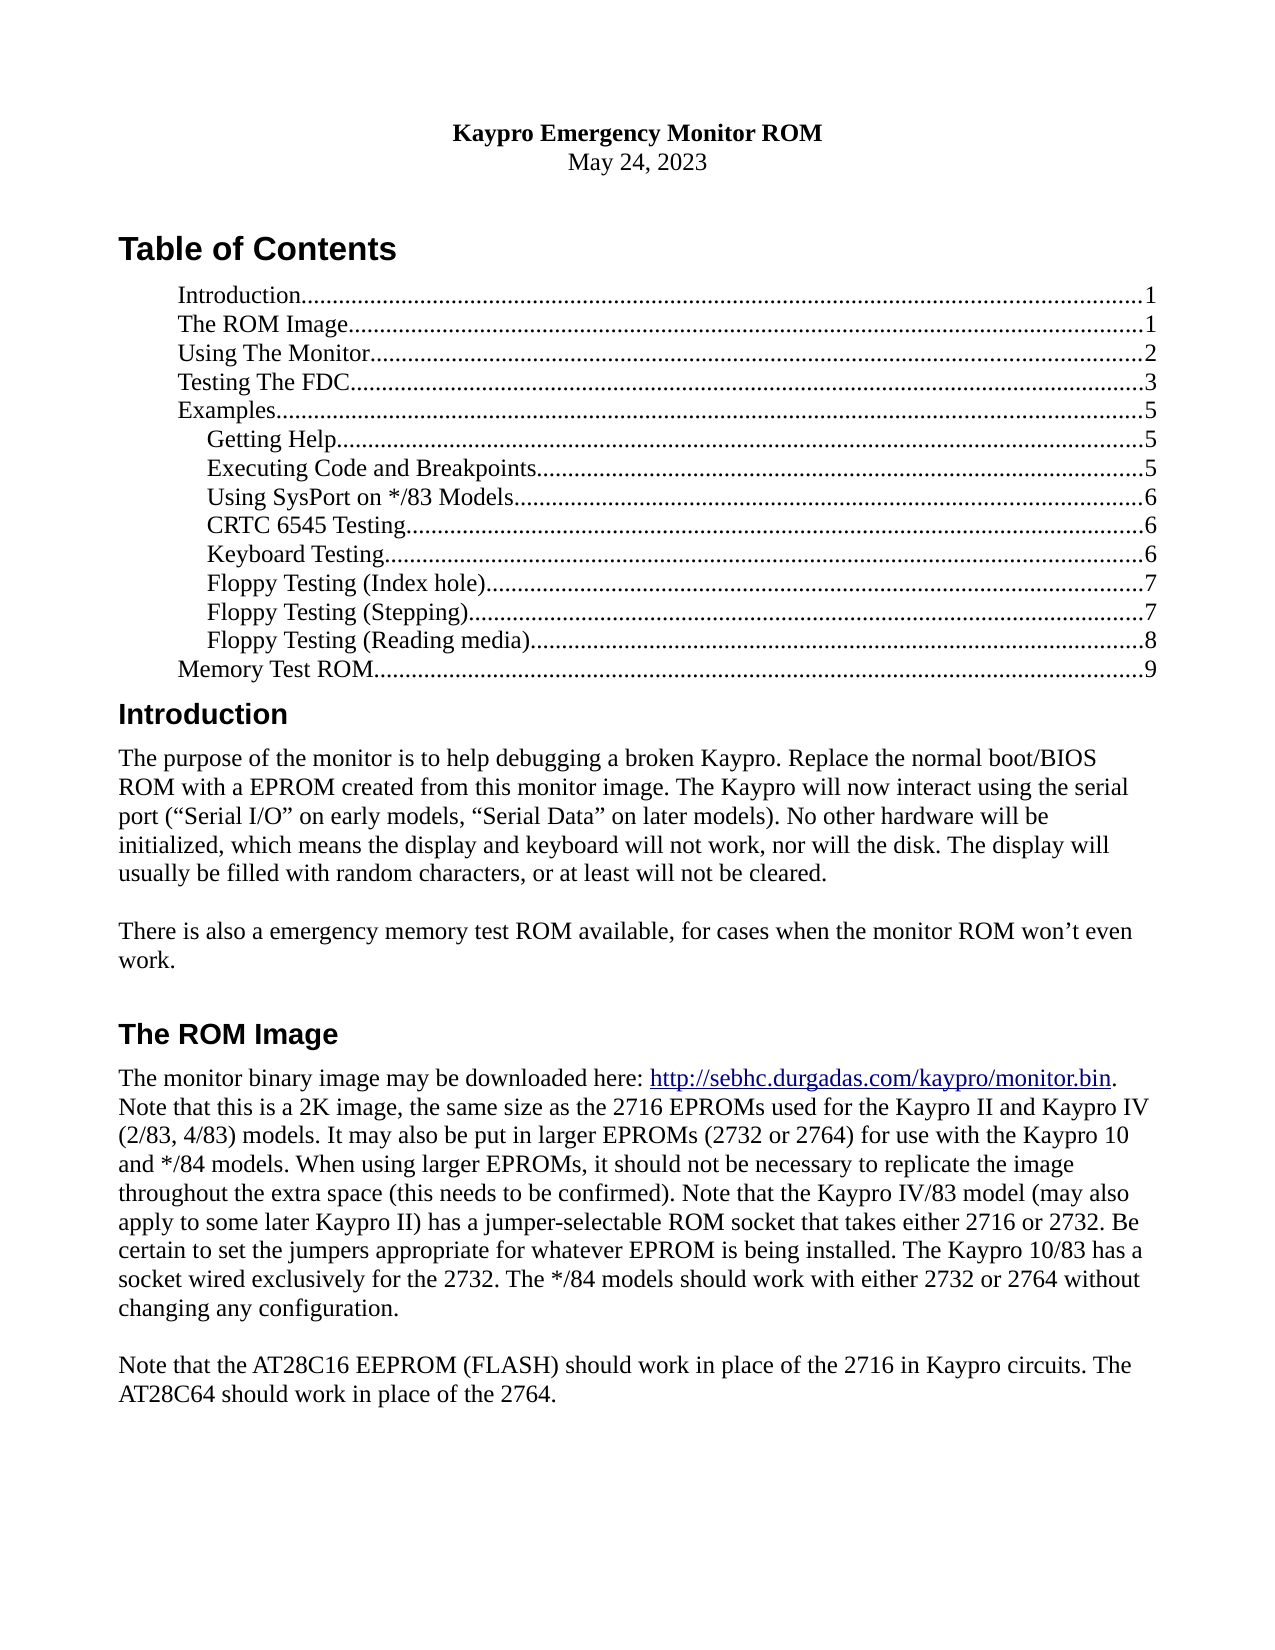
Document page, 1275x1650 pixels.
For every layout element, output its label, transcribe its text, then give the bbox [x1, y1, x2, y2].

text Testing The FDC 3 [177, 367, 1157, 395]
subtitle Introduction [118, 697, 1157, 731]
text CRTC 6545 Testing 6 [207, 510, 1157, 539]
text Floppy Testing (Reading media) 8 [207, 625, 1157, 654]
text Memory Test ROM 9 [177, 654, 1157, 683]
subtitle Table of Contents [118, 229, 1157, 268]
text The purpose of the monitor is to help debugging a broken Kaypro. Replace the normal boot/BIOS ROM with a EPROM created from this monitor image. The Kaypro will now interact using the serial port (“Serial I/O” on early models, “Serial Data” on later models). No other hardware will be initialized, which means the display and keyboard will not work, nor will the disk. The display will usually be filled with random characters, or at least will not be cleared. [118, 743, 1157, 887]
subtitle The ROM Image [118, 1017, 1157, 1050]
text Getting Help 5 [207, 424, 1157, 453]
text Introduction 1 [177, 280, 1157, 309]
text The monitor binary image may be downloaded here: http://sebhc.durgadas.com/kaypro/monitor.bin. Note that this is a 2K image, the same size as the 2716 EPROMs used for the Kaypro II and Kaypro IV (2/83, 4/83) models. It may also be put in larger EPROMs (2732 or 2764) for use with the Kaypro 10 and */84 models. When using larger EPROMs, it should not be necessary to replicate the image throughout the extra space (this needs to be confirmed). Note that the Kaypro IV/83 model (may also apply to some later Kaypro II) has a jumper-selectable ROM socket that takes either 2716 or 2732. Be certain to set the jumpers appropriate for whatever EPROM is being installed. The Kaypro 10/83 has a socket wired exclusively for the 2732. The */84 models should work with either 2732 or 2764 without changing any configuration. [118, 1063, 1157, 1322]
text The ROM Image 1 [177, 309, 1157, 338]
text Kaypro Emergency Monitor ROM [118, 118, 1157, 147]
text Note that the AT28C16 EEPROM (FLASH) should work in place of the 2716 in Kaypro circuits. The AT28C64 should work in place of the 2764. [118, 1350, 1157, 1408]
text Examples 5 [177, 395, 1157, 424]
text Executing Code and Breakpoints 5 [207, 453, 1157, 482]
text There is also a emergency memory test ROM available, for cases when the monitor ROM won’t even work. [118, 916, 1157, 973]
text Using The Monitor 2 [177, 338, 1157, 367]
text Keyboard Testing 6 [207, 539, 1157, 568]
text Using SysPort on */83 Models 6 [207, 482, 1157, 510]
text Floppy Testing (Index hole) 7 [207, 568, 1157, 597]
text Floppy Testing (Stepping) 7 [207, 597, 1157, 625]
text May 24, 2023 [118, 147, 1157, 176]
